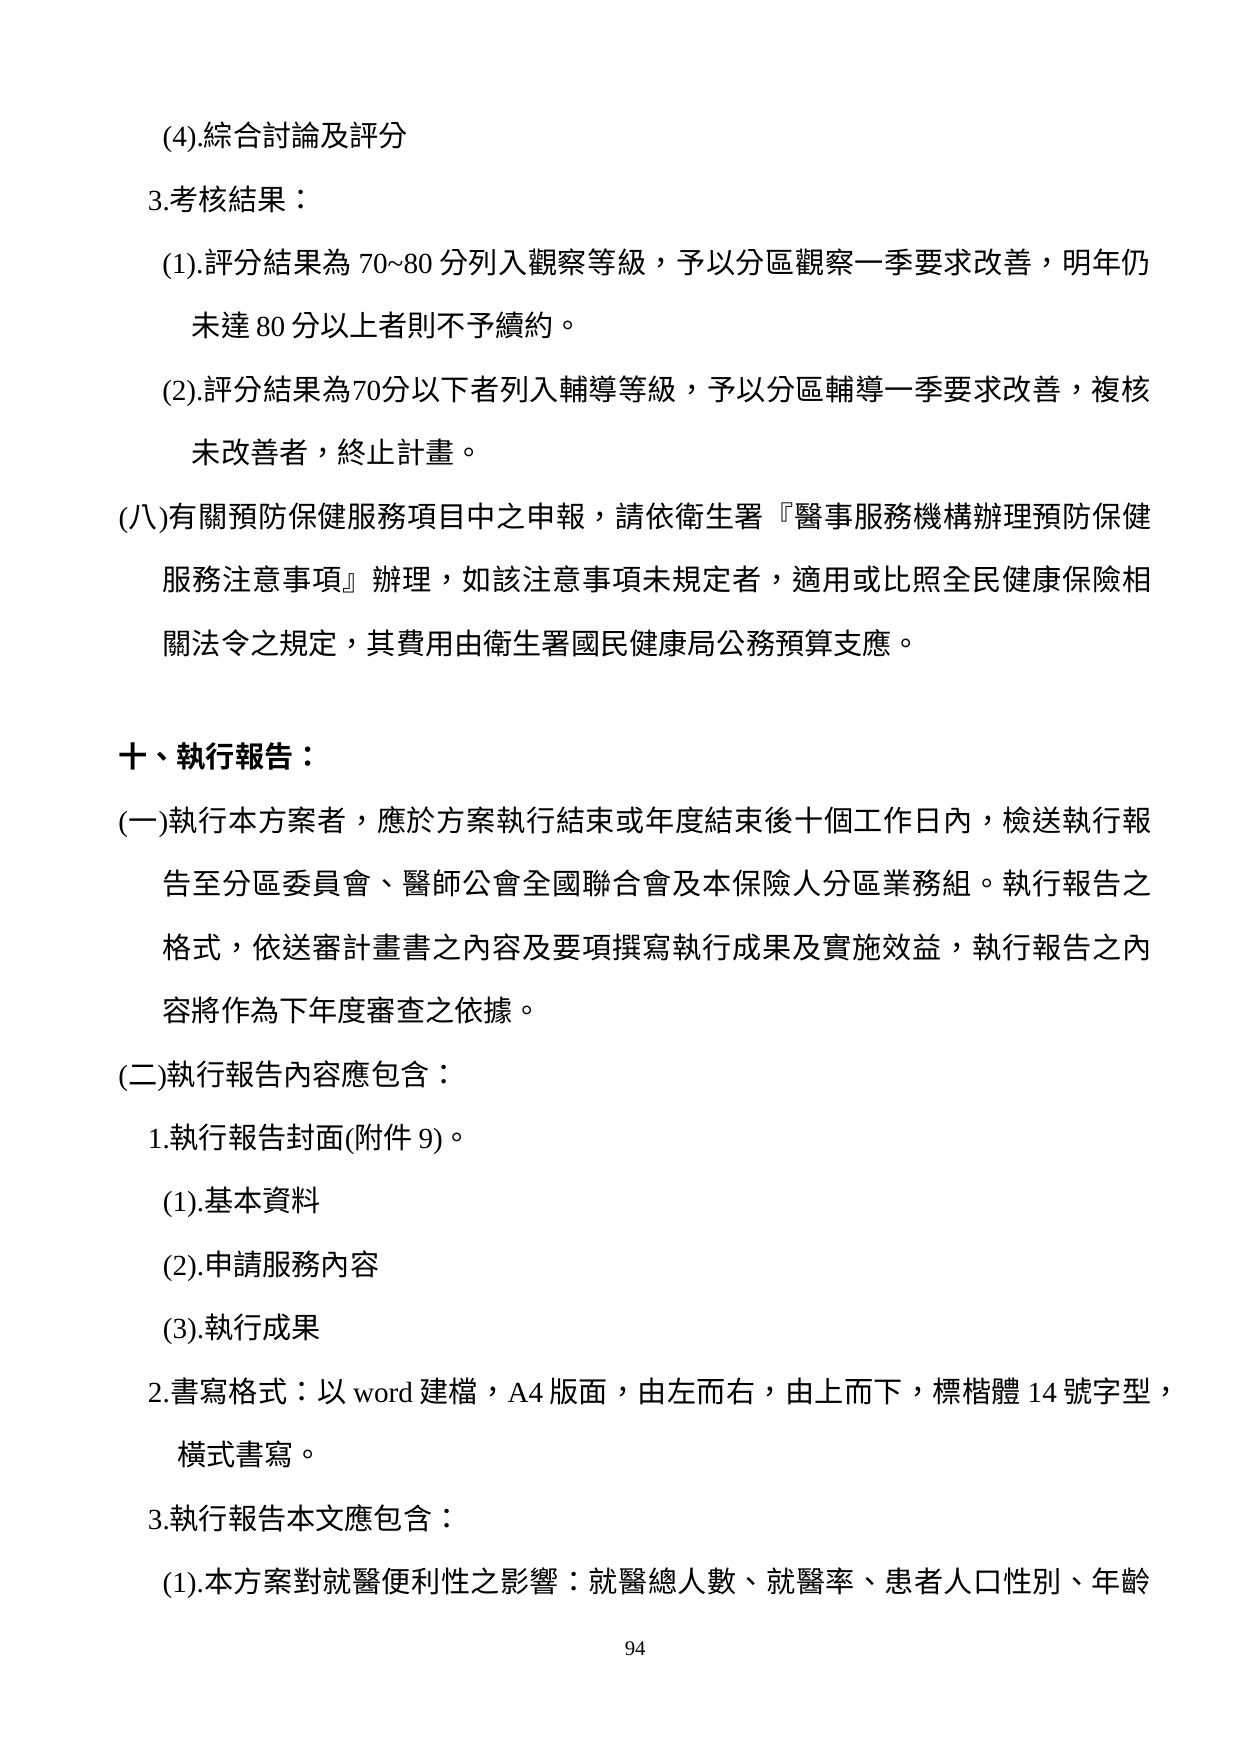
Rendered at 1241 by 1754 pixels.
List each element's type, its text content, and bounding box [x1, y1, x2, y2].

text (八)有關預防保健服務項目中之申報，請依衛生署『醫事服務機構辦理預防保健服務注意事項』辦理，如該注意事項未規定者，適用或比照全民健康保險相關法令之規定，其費用由衛生署國民健康局公務預算支應。 [118, 493, 1152, 662]
text (1).本方案對就醫便利性之影響：就醫總人數、就醫率、患者人口性別、年齡 [162, 1559, 1152, 1601]
text (一)執行本方案者，應於方案執行結束或年度結束後十個工作日內，檢送執行報告至分區委員會、醫師公會全國聯合會及本保險人分區業務組。執行報告之格式，依送審計畫書之內容及要項撰寫執行成果及實施效益，執行報告之內容將作為下年度審查之依據。 [118, 797, 1152, 1030]
text (4).綜合討論及評分 [118, 113, 1152, 155]
text 十、執行報告： [118, 734, 1152, 776]
text (3).執行成果 [163, 1305, 1152, 1347]
text 3.執行報告本文應包含： [118, 1495, 1152, 1537]
text (二)執行報告內容應包含： [118, 1051, 1152, 1093]
text 2.書寫格式：以word建檔，A4版面，由左而右，由上而下，標楷體14號字型，橫式書寫。 [148, 1368, 1152, 1474]
text (2).申請服務內容 [163, 1241, 1152, 1284]
text 1.執行報告封面(附件9)。 [118, 1114, 1152, 1157]
text (1).基本資料 [163, 1178, 1152, 1220]
text (1).評分結果為70~80分列入觀察等級，予以分區觀察一季要求改善，明年仍未達80分以上者則不予續約。 [162, 239, 1152, 345]
text 3.考核結果： [118, 176, 1152, 218]
text (2).評分結果為70分以下者列入輔導等級，予以分區輔導一季要求改善，複核未改善者，終止計畫。 [162, 366, 1152, 472]
